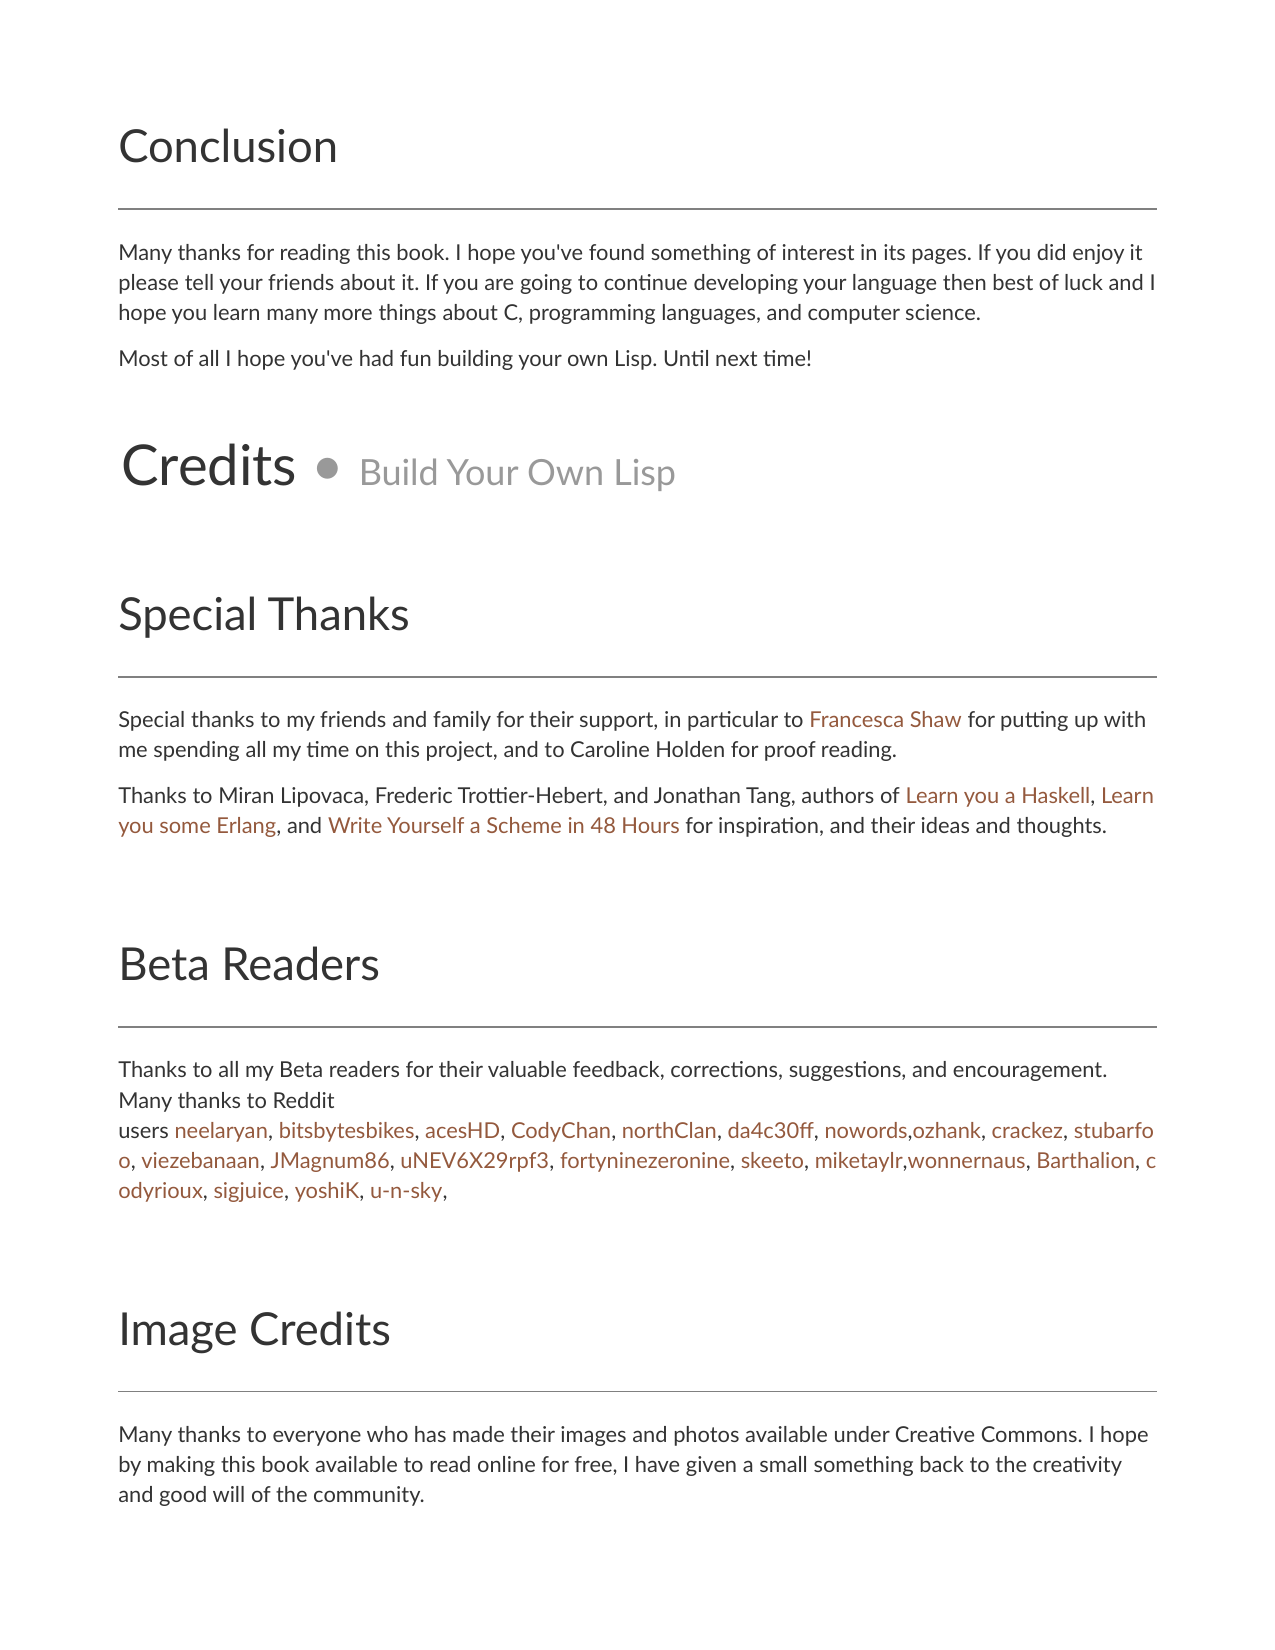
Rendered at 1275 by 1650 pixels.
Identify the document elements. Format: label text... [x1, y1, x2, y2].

text Many thanks to everyone who has made their images and photos available under Creative Commons. I hope by making this book available to read online for free, I have given a small something back to the creativity and good will of the community. [118, 1421, 1157, 1507]
text Thanks to Miran Lipovaca, Frederic Trottier-Hebert, and Jonathan Tang, authors of Learn you a Haskell, Learn you some Erlang, and Write Yourself a Scheme in 48 Hours for inspiration, and their ideas and thoughts. [118, 782, 1157, 838]
subtitle Beta Readers [118, 936, 1157, 990]
subtitle Special Thanks [118, 586, 1157, 640]
subtitle Image Credits [118, 1301, 1157, 1355]
text Credits • Build Your Own Lisp [121, 390, 1154, 498]
text Most of all I hope you've had fun building your own Lisp. Until next time! [118, 344, 1157, 371]
text Special thanks to my friends and family for their support, in particular to Francesca Shaw for putting up with me spending all my time on this project, and to Caroline Holden for proof reading. [118, 706, 1157, 763]
subtitle Conclusion [118, 118, 1157, 172]
text Thanks to all my Beta readers for their valuable feedback, corrections, suggestions, and encouragement. Many thanks to Reddit users neelaryan, bitsbytesbikes, acesHD, CodyChan, northClan, da4c30ff, nowords,ozhank, crackez, stubarfoo, viezebanaan, JMagnum86, uNEV6X29rpf3, fortyninezeronine, skeeto, miketaylr,wonnernaus, Barthalion, codyrioux, sigjuice, yoshiK, u-n-sky, [118, 1056, 1157, 1203]
text Many thanks for reading this book. I hope you've found something of interest in its pages. If you did enjoy it please tell your friends about it. If you are going to continue developing your language then best of luck and I hope you learn many more things about C, programming languages, and computer science. [118, 238, 1157, 325]
